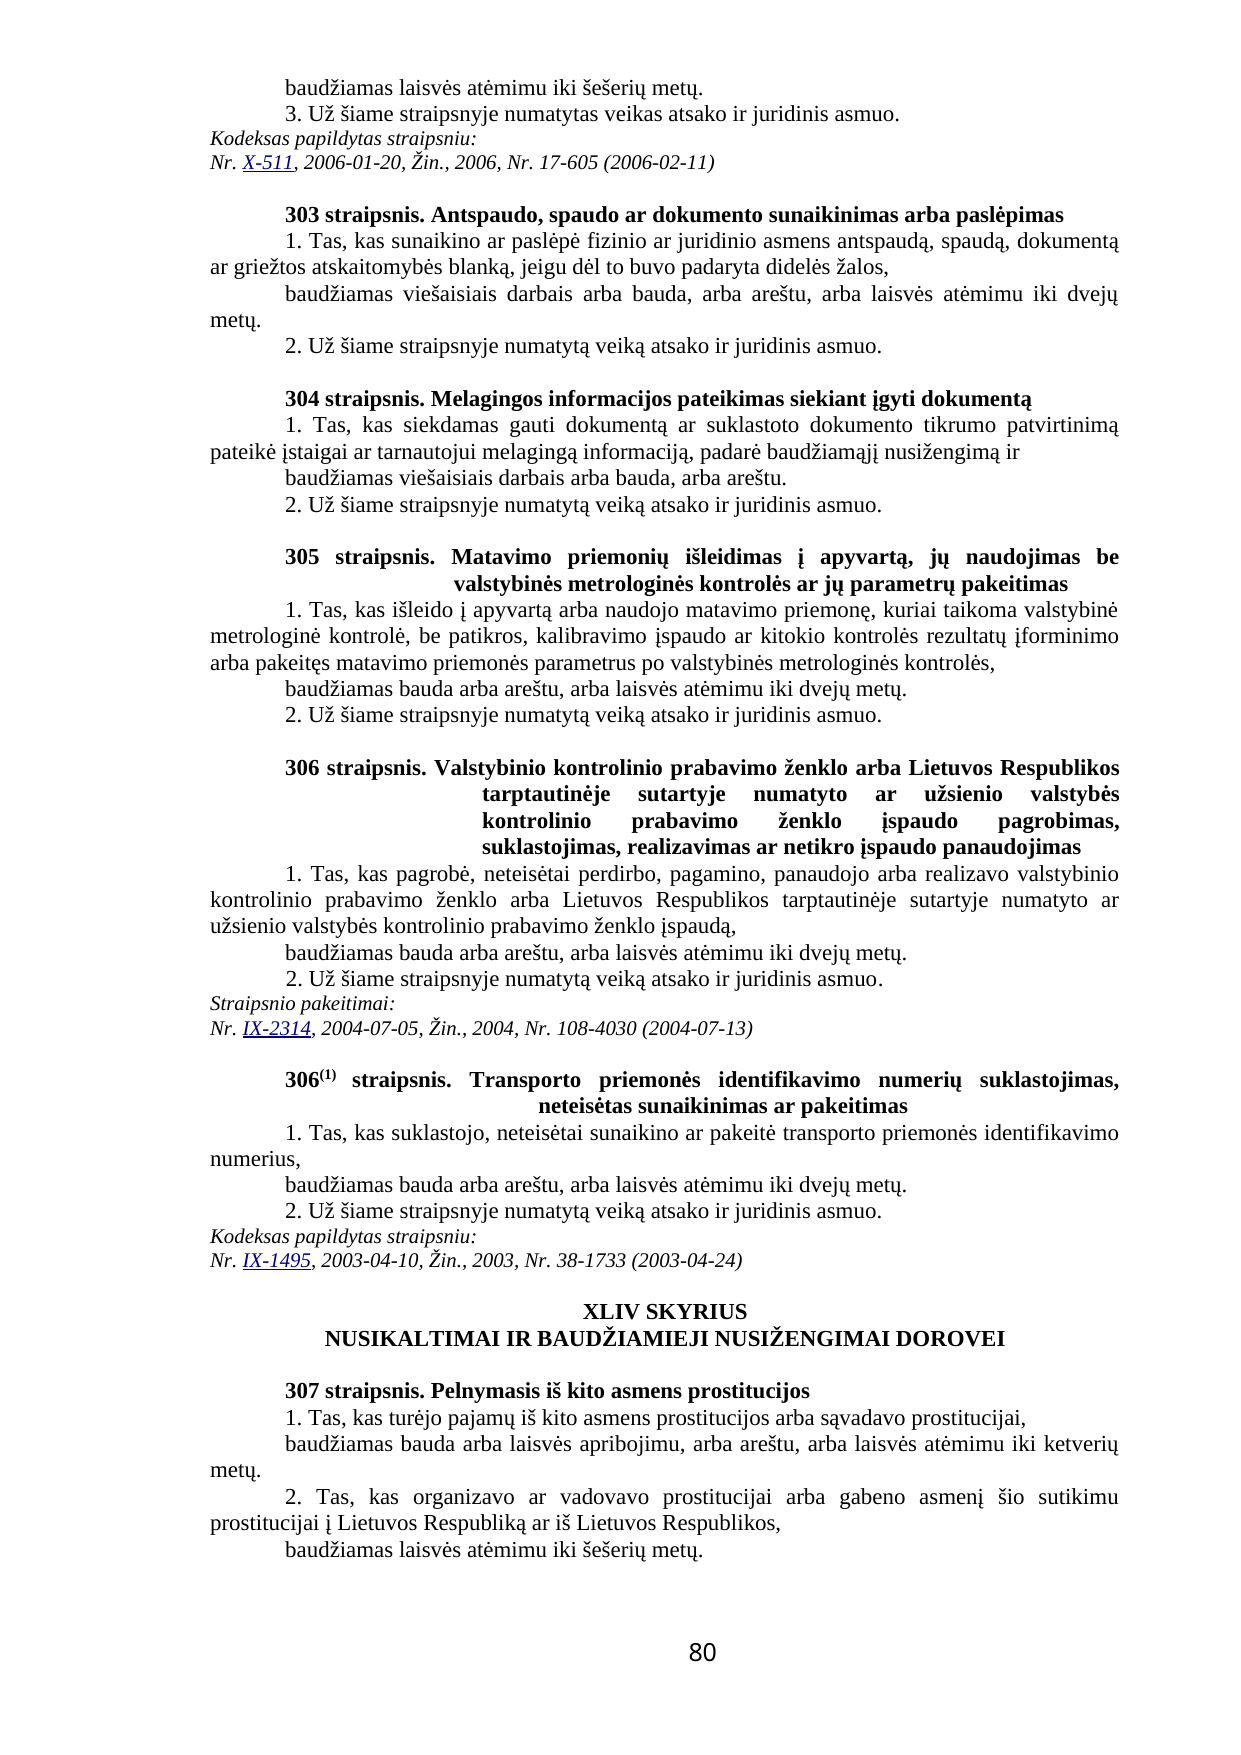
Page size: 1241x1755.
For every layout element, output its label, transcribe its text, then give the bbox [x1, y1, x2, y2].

text baudžiamas laisvės atėmimu iki šešerių metų. [210, 1536, 1120, 1562]
text 2. Už šiame straipsnyje numatytą veiką atsako ir juridinis asmuo. [210, 701, 1120, 728]
text Kodeksas papildytas straipsniu: [210, 126, 1120, 150]
text Nr. IX-1495, 2003-04-10, Žin., 2003, Nr. 38-1733 (2003-04-24) [210, 1248, 1120, 1272]
text NUSIKALTIMAI IR BAUDŽIAMIEJI NUSIŽENGIMAI DOROVEI [210, 1325, 1120, 1351]
text Nr. IX-2314, 2004-07-05, Žin., 2004, Nr. 108-4030 (2004-07-13) [210, 1015, 1120, 1039]
text Kodeksas papildytas straipsniu: [210, 1224, 1120, 1248]
text 2. Už šiame straipsnyje numatytą veiką atsako ir juridinis asmuo. [210, 1198, 1120, 1224]
text 1. Tas, kas suklastojo, neteisėtai sunaikino ar pakeitė transporto priemonės identifikavimo numerius, [210, 1118, 1120, 1171]
text 2. Už šiame straipsnyje numatytą veiką atsako ir juridinis asmuo. [210, 332, 1120, 359]
text 305 straipsnis. Matavimo priemonių išleidimas į apyvartą, jų naudojimas be valstybinės metrologinės kontrolės ar jų parametrų pakeitimas [285, 543, 1120, 596]
text baudžiamas bauda arba areštu, arba laisvės atėmimu iki dvejų metų. [210, 1171, 1120, 1198]
text 2. Už šiame straipsnyje numatytą veiką atsako ir juridinis asmuo. [210, 491, 1120, 517]
text 304 straipsnis. Melagingos informacijos pateikimas siekiant įgyti dokumentą [285, 385, 1120, 412]
text 1. Tas, kas išleido į apyvartą arba naudojo matavimo priemonę, kuriai taikoma valstybinė metrologinė kontrolė, be patikros, kalibravimo įspaudo ar kitokio kontrolės rezultatų įforminimo arba pakeitęs matavimo priemonės parametrus po valstybinės metrologinės kontrolės, [210, 596, 1120, 675]
text 2. Už šiame straipsnyje numatytą veiką atsako ir juridinis asmuo. [210, 965, 1106, 991]
text baudžiamas viešaisiais darbais arba bauda, arba areštu. [210, 464, 1120, 491]
text 306(1) straipsnis. Transporto priemonės identifikavimo numerių suklastojimas, neteisėtas sunaikinimas ar pakeitimas [285, 1066, 1120, 1118]
text baudžiamas bauda arba areštu, arba laisvės atėmimu iki dvejų metų. [210, 675, 1120, 701]
text baudžiamas viešaisiais darbais arba bauda, arba areštu, arba laisvės atėmimu iki dvejų metų. [210, 280, 1120, 332]
text 2. Tas, kas organizavo ar vadovavo prostitucijai arba gabeno asmenį šio sutikimu prostitucijai į Lietuvos Respubliką ar iš Lietuvos Respublikos, [210, 1483, 1120, 1536]
subtitle XLIV SKYRIUS [210, 1298, 1120, 1325]
text 3. Už šiame straipsnyje numatytas veikas atsako ir juridinis asmuo. [210, 100, 1120, 126]
text baudžiamas laisvės atėmimu iki šešerių metų. [210, 73, 1120, 100]
text 1. Tas, kas siekdamas gauti dokumentą ar suklastoto dokumento tikrumo patvirtinimą pateikė įstaigai ar tarnautojui melagingą informaciją, padarė baudžiamąjį nusižengimą ir [210, 412, 1120, 464]
text baudžiamas bauda arba areštu, arba laisvės atėmimu iki dvejų metų. [210, 939, 1120, 965]
text 1. Tas, kas turėjo pajamų iš kito asmens prostitucijos arba sąvadavo prostitucijai, [210, 1404, 1120, 1430]
subtitle 1. Tas, kas pagrobė, neteisėtai perdirbo, pagamino, panaudojo arba realizavo valstybinio kontrolinio prabavimo ženklo arba Lietuvos Respublikos tarptautinėje sutartyje numatyto ar užsienio valstybės kontrolinio prabavimo ženklo įspaudą, [210, 859, 1120, 939]
text baudžiamas bauda arba laisvės apribojimu, arba areštu, arba laisvės atėmimu iki ketverių metų. [210, 1430, 1120, 1483]
text 1. Tas, kas sunaikino ar paslėpė fizinio ar juridinio asmens antspaudą, spaudą, dokumentą ar griežtos atskaitomybės blanką, jeigu dėl to buvo padaryta didelės žalos, [210, 227, 1120, 280]
text 303 straipsnis. Antspaudo, spaudo ar dokumento sunaikinimas arba paslėpimas [285, 201, 1120, 227]
text 307 straipsnis. Pelnymasis iš kito asmens prostitucijos [210, 1377, 1120, 1404]
text 306 straipsnis. Valstybinio kontrolinio prabavimo ženklo arba Lietuvos Respublikos tarptautinėje sutartyje numatyto ar užsienio valstybės kontrolinio prabavimo ženklo įspaudo pagrobimas, suklastojimas, realizavimas ar netikro įspaudo panaudojimas [285, 754, 1120, 859]
text Straipsnio pakeitimai: [210, 991, 1120, 1015]
text Nr. X-511, 2006-01-20, Žin., 2006, Nr. 17-605 (2006-02-11) [210, 150, 1120, 174]
